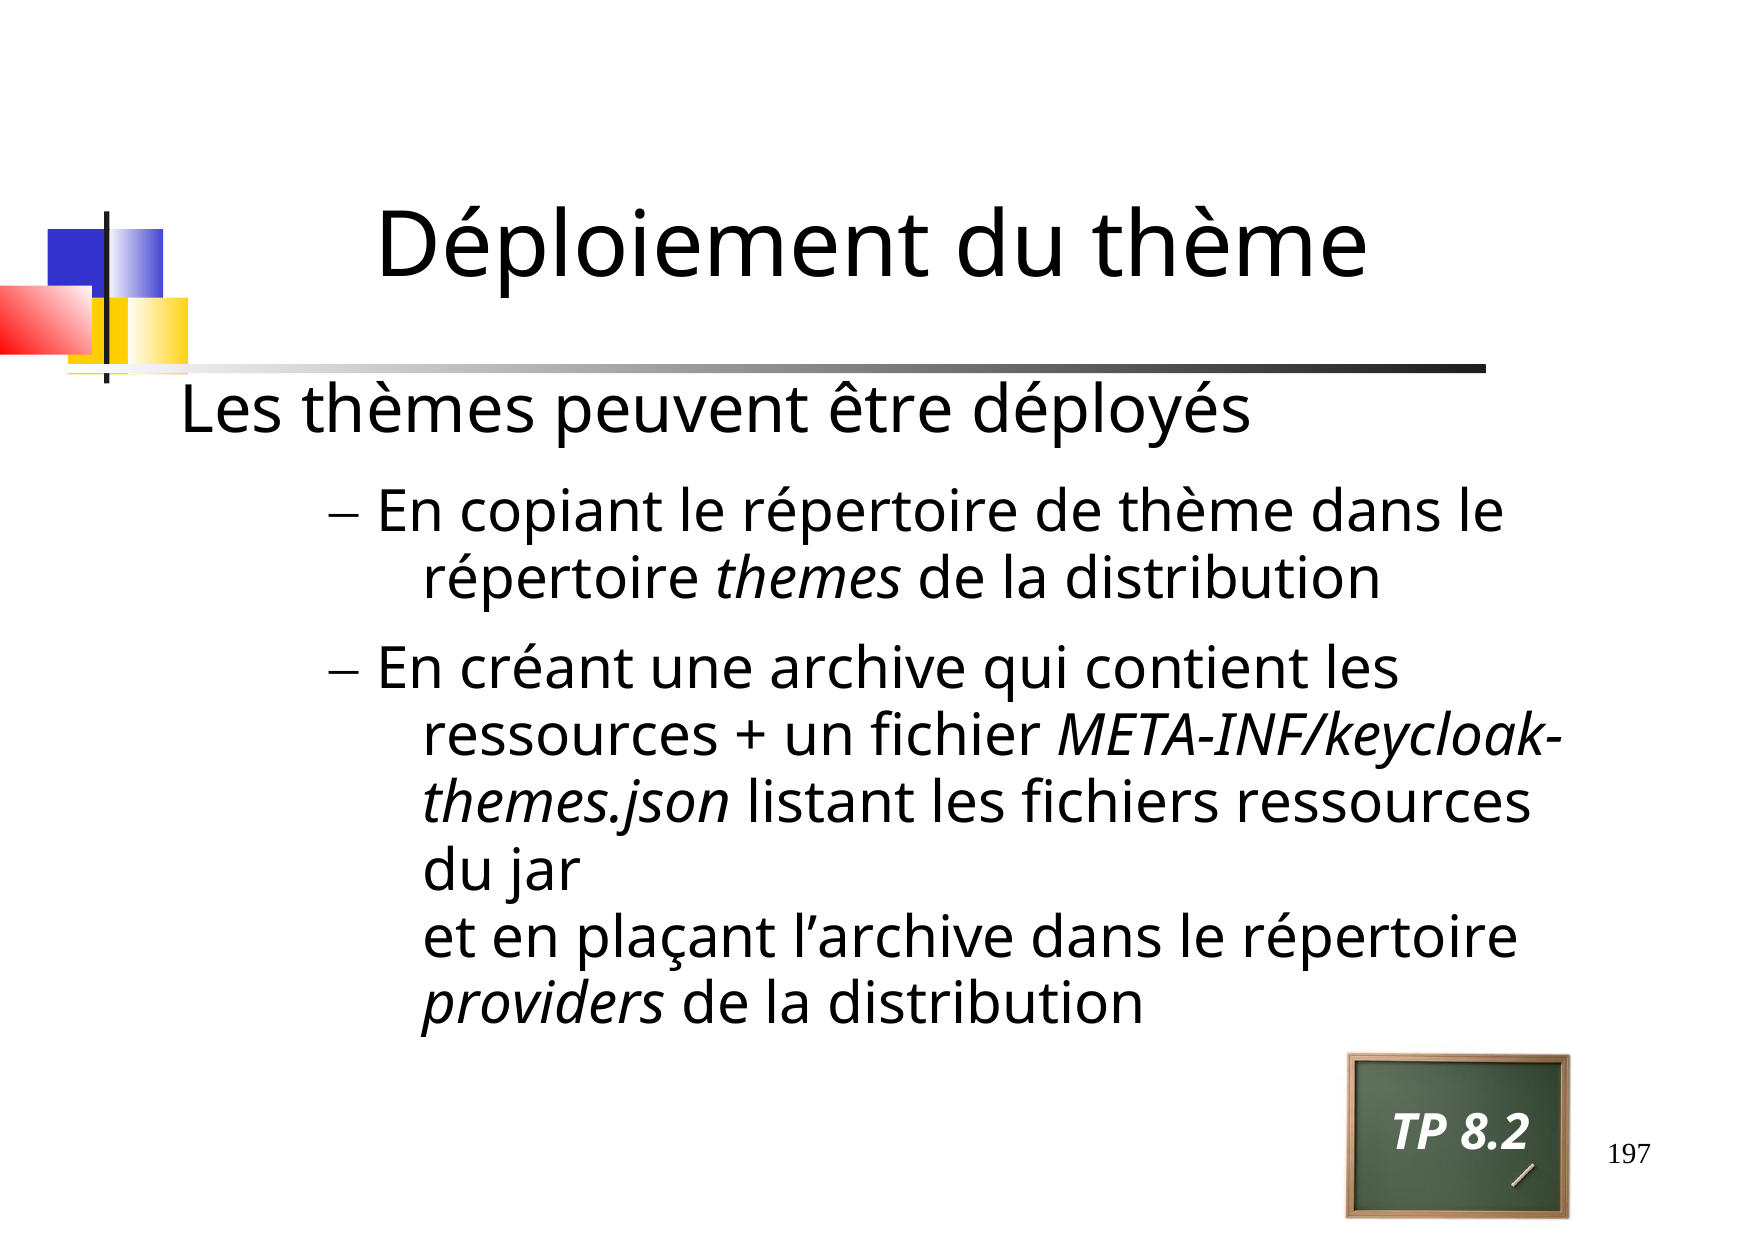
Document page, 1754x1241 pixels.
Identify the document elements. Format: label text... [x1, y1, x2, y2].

picture [1335, 1042, 1580, 1230]
text_box TP 8.2 [1373, 1104, 1547, 1167]
title Déploiement du thème [179, 139, 1567, 351]
list Les thèmes peuvent être déployés En copiant le répertoire de thème dans le répertoire themes de la distribution En créant une archive qui contient les ressources + un fichier META-INF/keycloak-themes.json listant les fichiers ressources du jar et en plaçant l’archive dans le répertoire providers de la distribution [179, 371, 1567, 1091]
